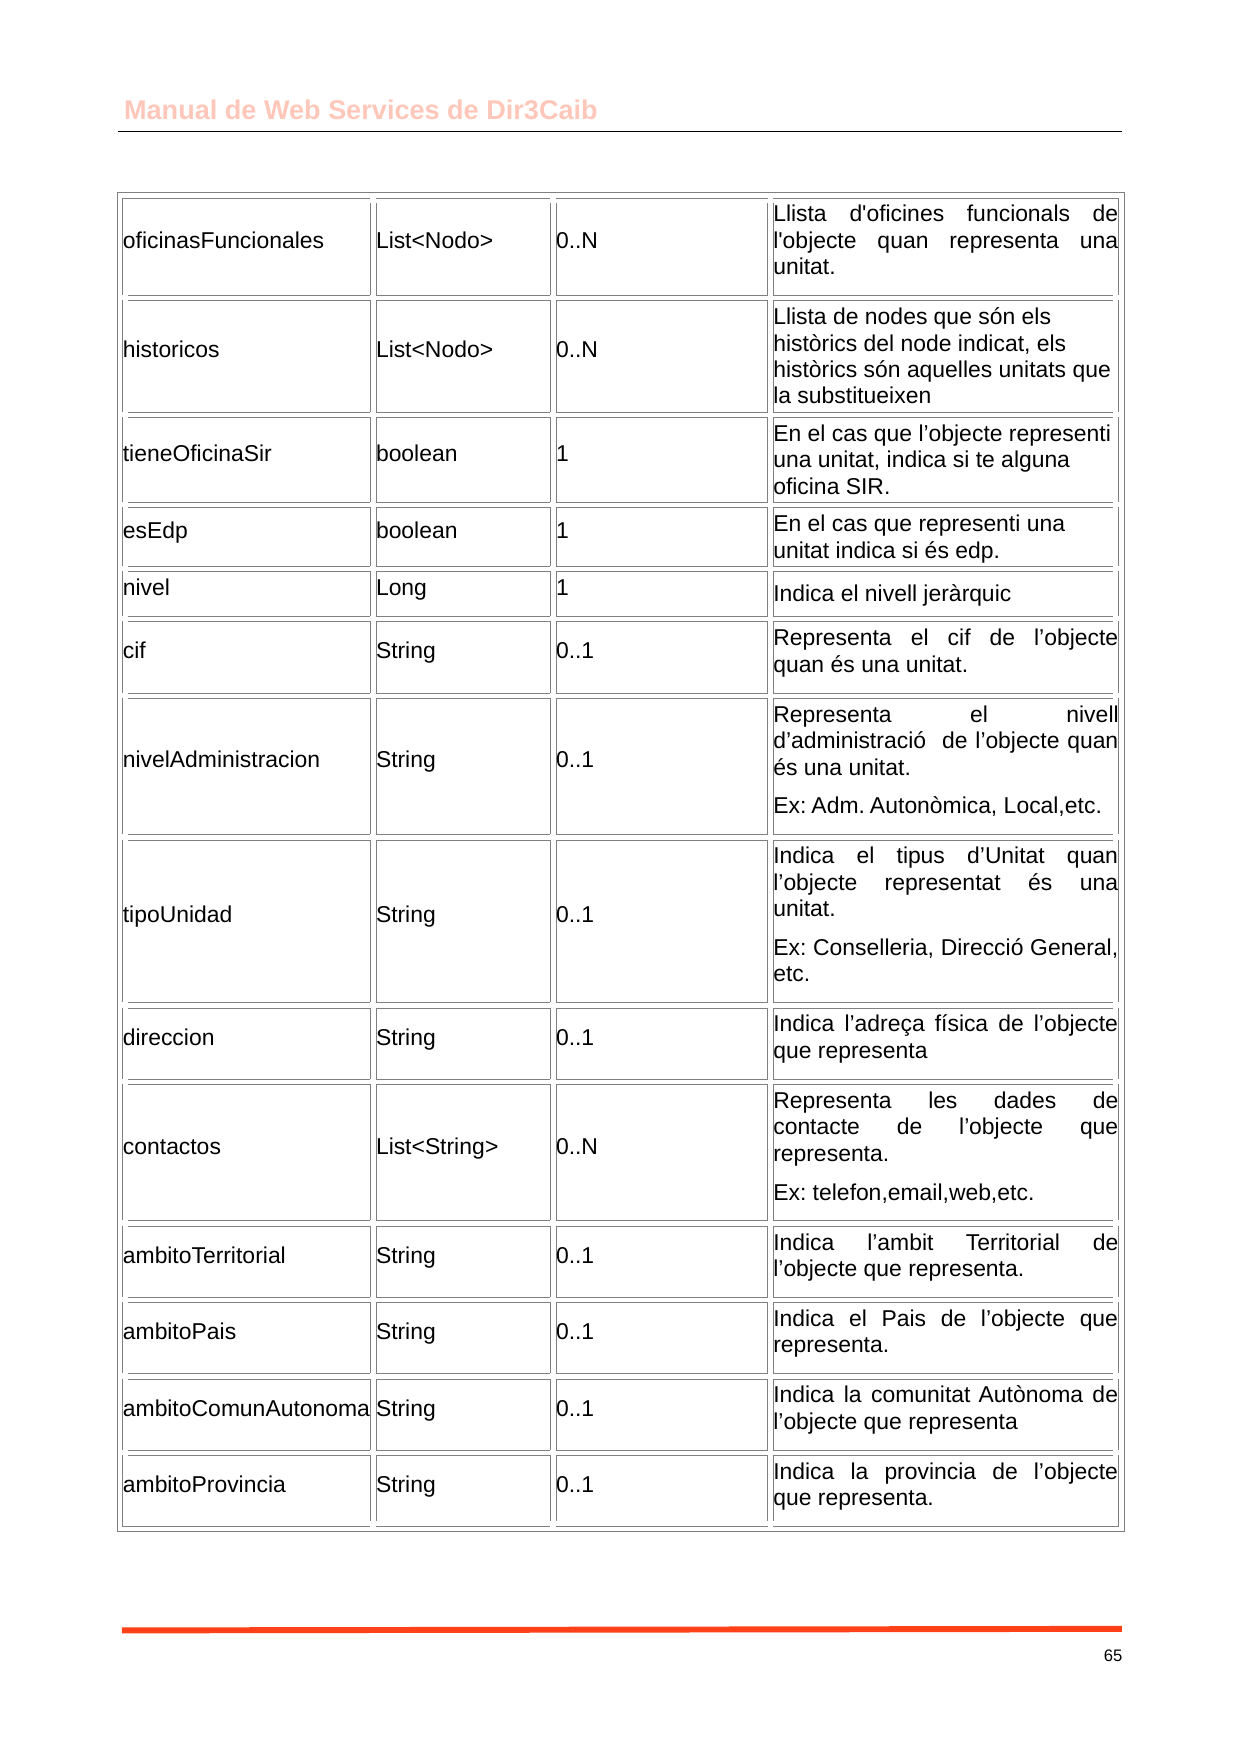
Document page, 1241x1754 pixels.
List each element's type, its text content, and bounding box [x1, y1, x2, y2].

table_cell boolean [373, 412, 553, 502]
table_cell Long [373, 566, 553, 616]
table_cell 1 [553, 412, 770, 502]
table_cell boolean [373, 502, 553, 566]
table_cell ambitoPais [120, 1297, 373, 1373]
table_cell Representa les dades de contacte de l’objecte que representa. Ex: telefon,email,web,etc. [770, 1079, 1121, 1220]
table_cell tipoUnidad [120, 834, 373, 1002]
table_cell 0..N [553, 1079, 770, 1220]
table_cell 0..1 [553, 1450, 770, 1526]
table_cell En el cas que l’objecte representi una unitat, indica si te alguna oficina SIR. [770, 412, 1121, 502]
table_cell oficinasFuncionales [120, 193, 373, 295]
table_cell 0..1 [553, 693, 770, 834]
table_cell 0..1 [553, 1297, 770, 1373]
table_cell String [373, 1373, 553, 1449]
table_cell nivel [120, 566, 373, 616]
table_cell contactos [120, 1079, 373, 1220]
table_cell Indica el tipus d’Unitat quan l’objecte representat és una unitat. Ex: Conselleria, Direcció General, etc. [770, 834, 1121, 1002]
table_cell ambitoProvincia [120, 1450, 373, 1526]
table_cell historicos [120, 295, 373, 412]
table_cell Indica el nivell jeràrquic [770, 566, 1121, 616]
table_cell Indica la comunitat Autònoma de l’objecte que representa [770, 1373, 1121, 1449]
table_cell Indica la provincia de l’objecte que representa. [770, 1450, 1121, 1526]
table_cell ambitoTerritorial [120, 1220, 373, 1297]
table_cell Indica l’ambit Territorial de l’objecte que representa. [770, 1220, 1121, 1297]
table_cell 1 [553, 566, 770, 616]
table_cell String [373, 1450, 553, 1526]
table_cell ambitoComunAutonoma [120, 1373, 373, 1449]
table_cell Indica el Pais de l’objecte que representa. [770, 1297, 1121, 1373]
table_cell cif [120, 616, 373, 692]
table_cell Representa el cif de l’objecte quan és una unitat. [770, 616, 1121, 692]
table_cell 0..1 [553, 1220, 770, 1297]
table_cell tieneOficinaSir [120, 412, 373, 502]
table_cell 0..1 [553, 1002, 770, 1078]
table_cell En el cas que representi una unitat indica si és edp. [770, 502, 1121, 566]
table_cell Llista d'oficines funcionals de l'objecte quan representa una unitat. [770, 193, 1121, 295]
table_cell 0..1 [553, 616, 770, 692]
table_cell 1 [553, 502, 770, 566]
table_cell List<Nodo> [373, 193, 553, 295]
table_cell 0..N [553, 193, 770, 295]
table_cell String [373, 693, 553, 834]
table_cell List<String> [373, 1079, 553, 1220]
table_cell List<Nodo> [373, 295, 553, 412]
table_cell String [373, 1002, 553, 1078]
table_cell 0..1 [553, 834, 770, 1002]
table_cell String [373, 1297, 553, 1373]
table_cell Indica l’adreça física de l’objecte que representa [770, 1002, 1121, 1078]
table_cell esEdp [120, 502, 373, 566]
table_cell String [373, 616, 553, 692]
table_cell 0..N [553, 295, 770, 412]
table_cell Llista de nodes que són els històrics del node indicat, els històrics són aquelles unitats que la substitueixen [770, 295, 1121, 412]
table_cell String [373, 834, 553, 1002]
table_cell String [373, 1220, 553, 1297]
table_cell Representa el nivell d’administració de l’objecte quan és una unitat. Ex: Adm. Autonòmica, Local,etc. [770, 693, 1121, 834]
table_cell direccion [120, 1002, 373, 1078]
table_cell 0..1 [553, 1373, 770, 1449]
table_cell nivelAdministracion [120, 693, 373, 834]
